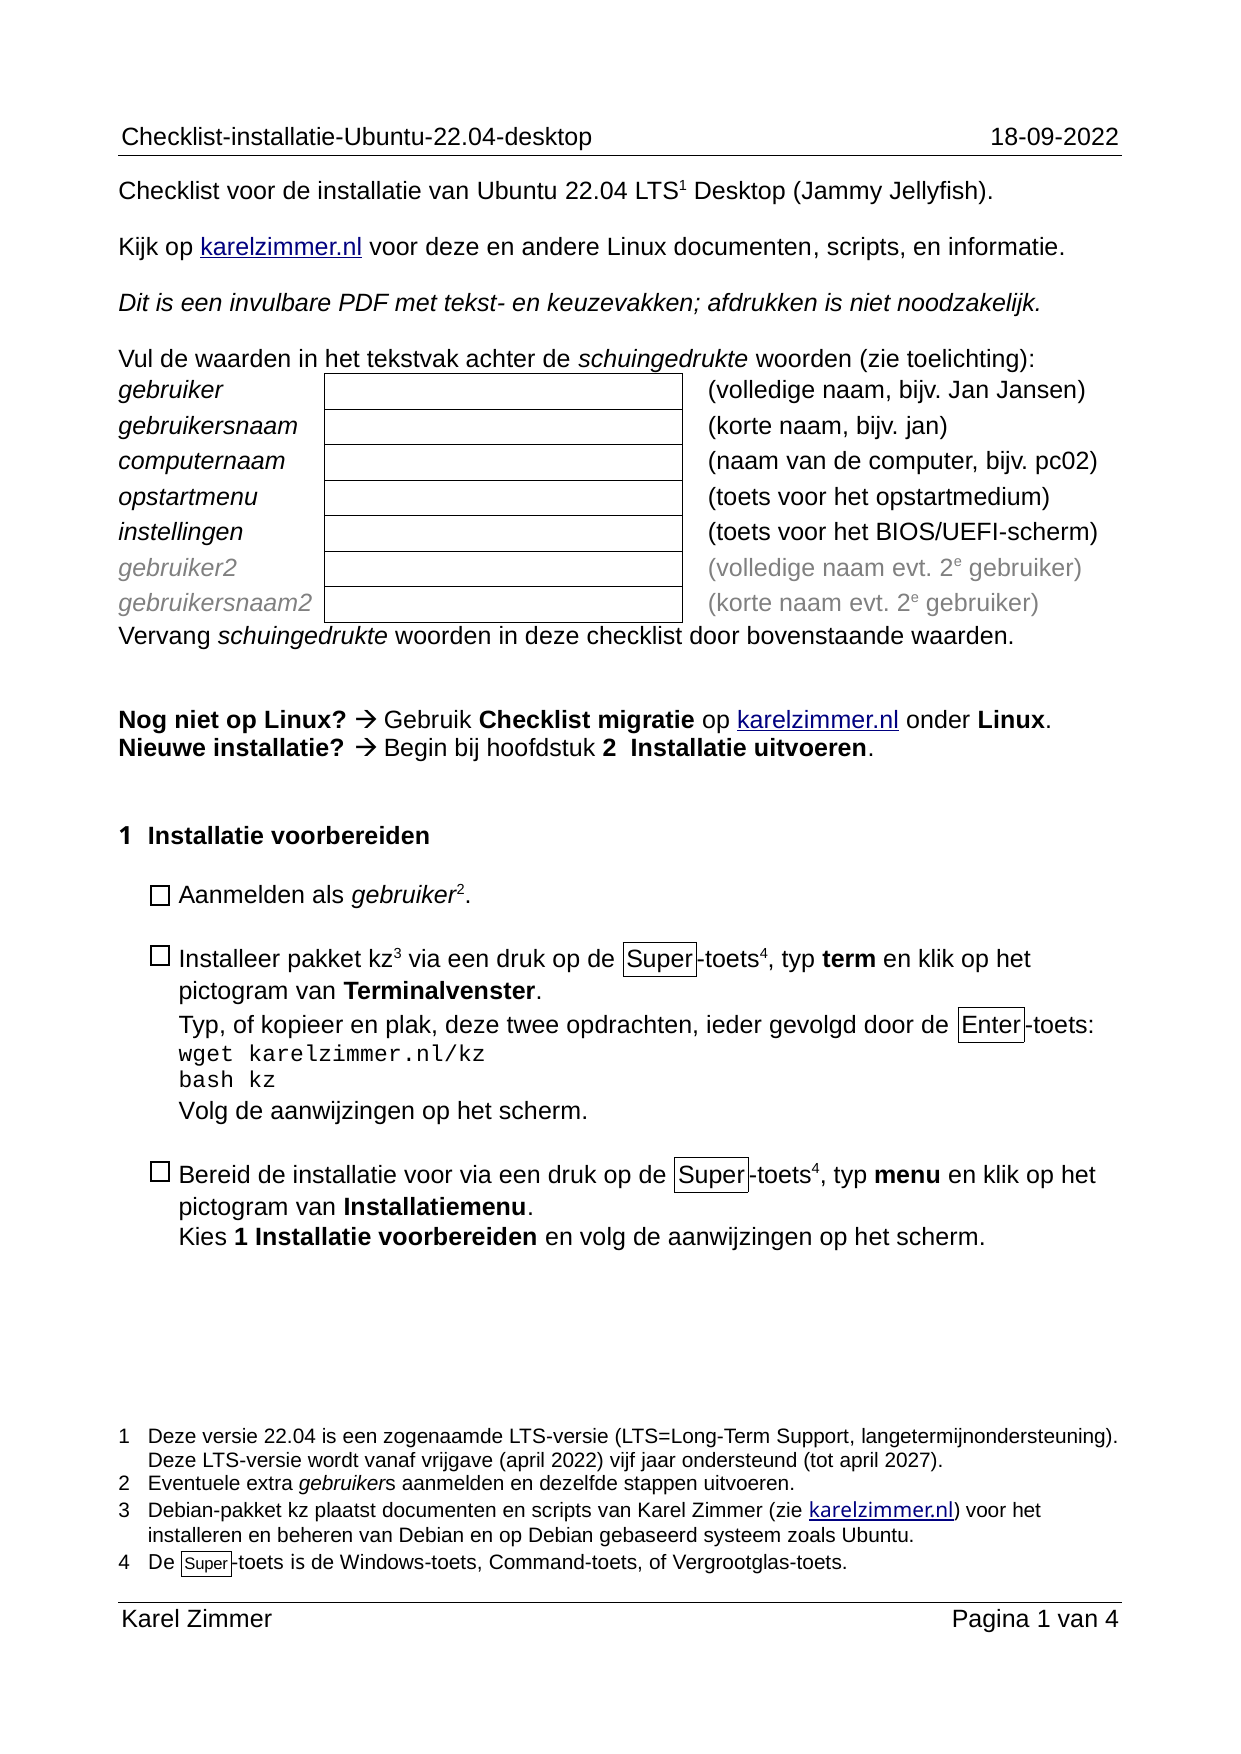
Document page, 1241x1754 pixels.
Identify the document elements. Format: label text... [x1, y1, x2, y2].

text computernaam [118, 444, 324, 480]
text Checklist voor de installatie van Ubuntu 22.04 LTS Desktop (Jammy Jellyfish). [118, 177, 1122, 205]
text (volledige naam evt. 2e gebruiker) [683, 551, 1122, 586]
table_cell [177, 910, 1120, 941]
text instellingen [118, 515, 324, 551]
text (toets voor het opstartmedium) [683, 480, 1122, 515]
text gebruiker [118, 373, 324, 409]
table_cell Volg de aanwijzingen op het scherm. [177, 1096, 1120, 1126]
table_cell [141, 910, 177, 941]
text Kijk op karelzimmer.nl voor deze en andere Linux documenten, scripts, en informatie. [118, 233, 1122, 261]
text gebruiker2 [118, 551, 324, 586]
table_cell [141, 1096, 177, 1126]
text (naam van de computer, bijv. pc02) [683, 444, 1122, 480]
text (korte naam, bijv. jan) [683, 409, 1122, 444]
table_cell [141, 1222, 177, 1252]
table_cell Kies 1 Installatie voorbereiden en volg de aanwijzingen op het scherm. [177, 1222, 1120, 1252]
text Deze versie 22.04 is een zogenaamde LTS-versie (LTS=Long-Term Support, langetermijnondersteuning). Deze LTS-versie wordt vanaf vrijgave (april 2022) vijf jaar ondersteund (tot april 2027). [118, 1424, 1122, 1472]
table_cell Bereid de installatie voor via een druk op de Super-toets4, typ menu en klik op het pictogram van Installatiemenu. [177, 1156, 1120, 1222]
text gebruikersnaam2 [118, 586, 324, 622]
table_header [141, 880, 177, 910]
table_cell Installeer pakket kz via een druk op de Super-toets, typ term en klik op het pictogram van Terminalvenster. [177, 941, 1120, 1006]
table_cell [141, 941, 177, 1006]
table_cell [141, 1126, 177, 1156]
table_cell Typ, of kopieer en plak, deze twee opdrachten, ieder gevolgd door de Enter-toets: wget karelzimmer.nl/kz bash kz [177, 1006, 1120, 1096]
text Nog niet op Linux?  Gebruik Checklist migratie op karelzimmer.nl onder Linux. [118, 706, 1122, 734]
text opstartmenu [118, 480, 324, 515]
table_cell [141, 1156, 177, 1222]
text Dit is een invulbare PDF met tekst- en keuzevakken; afdrukken is niet noodzakelijk. [118, 289, 1122, 317]
text Vervang schuingedrukte woorden in deze checklist door bovenstaande waarden. [118, 622, 1122, 650]
text gebruikersnaam [118, 409, 324, 444]
text Nieuwe installatie?  Begin bij hoofdstuk 2 Installatie uitvoeren. [118, 734, 1122, 762]
list Installatie voorbereiden [118, 818, 1122, 852]
text (korte naam evt. 2e gebruiker) [683, 586, 1122, 622]
text Vul de waarden in het tekstvak achter de schuingedrukte woorden (zie toelichting): [118, 345, 1122, 373]
table_cell [141, 1006, 177, 1096]
table_header Aanmelden als gebruiker. [177, 880, 1120, 910]
text (volledige naam, bijv. Jan Jansen) [683, 373, 1122, 409]
table_cell [177, 1126, 1120, 1156]
text (toets voor het BIOS/UEFI-scherm) [683, 515, 1122, 551]
